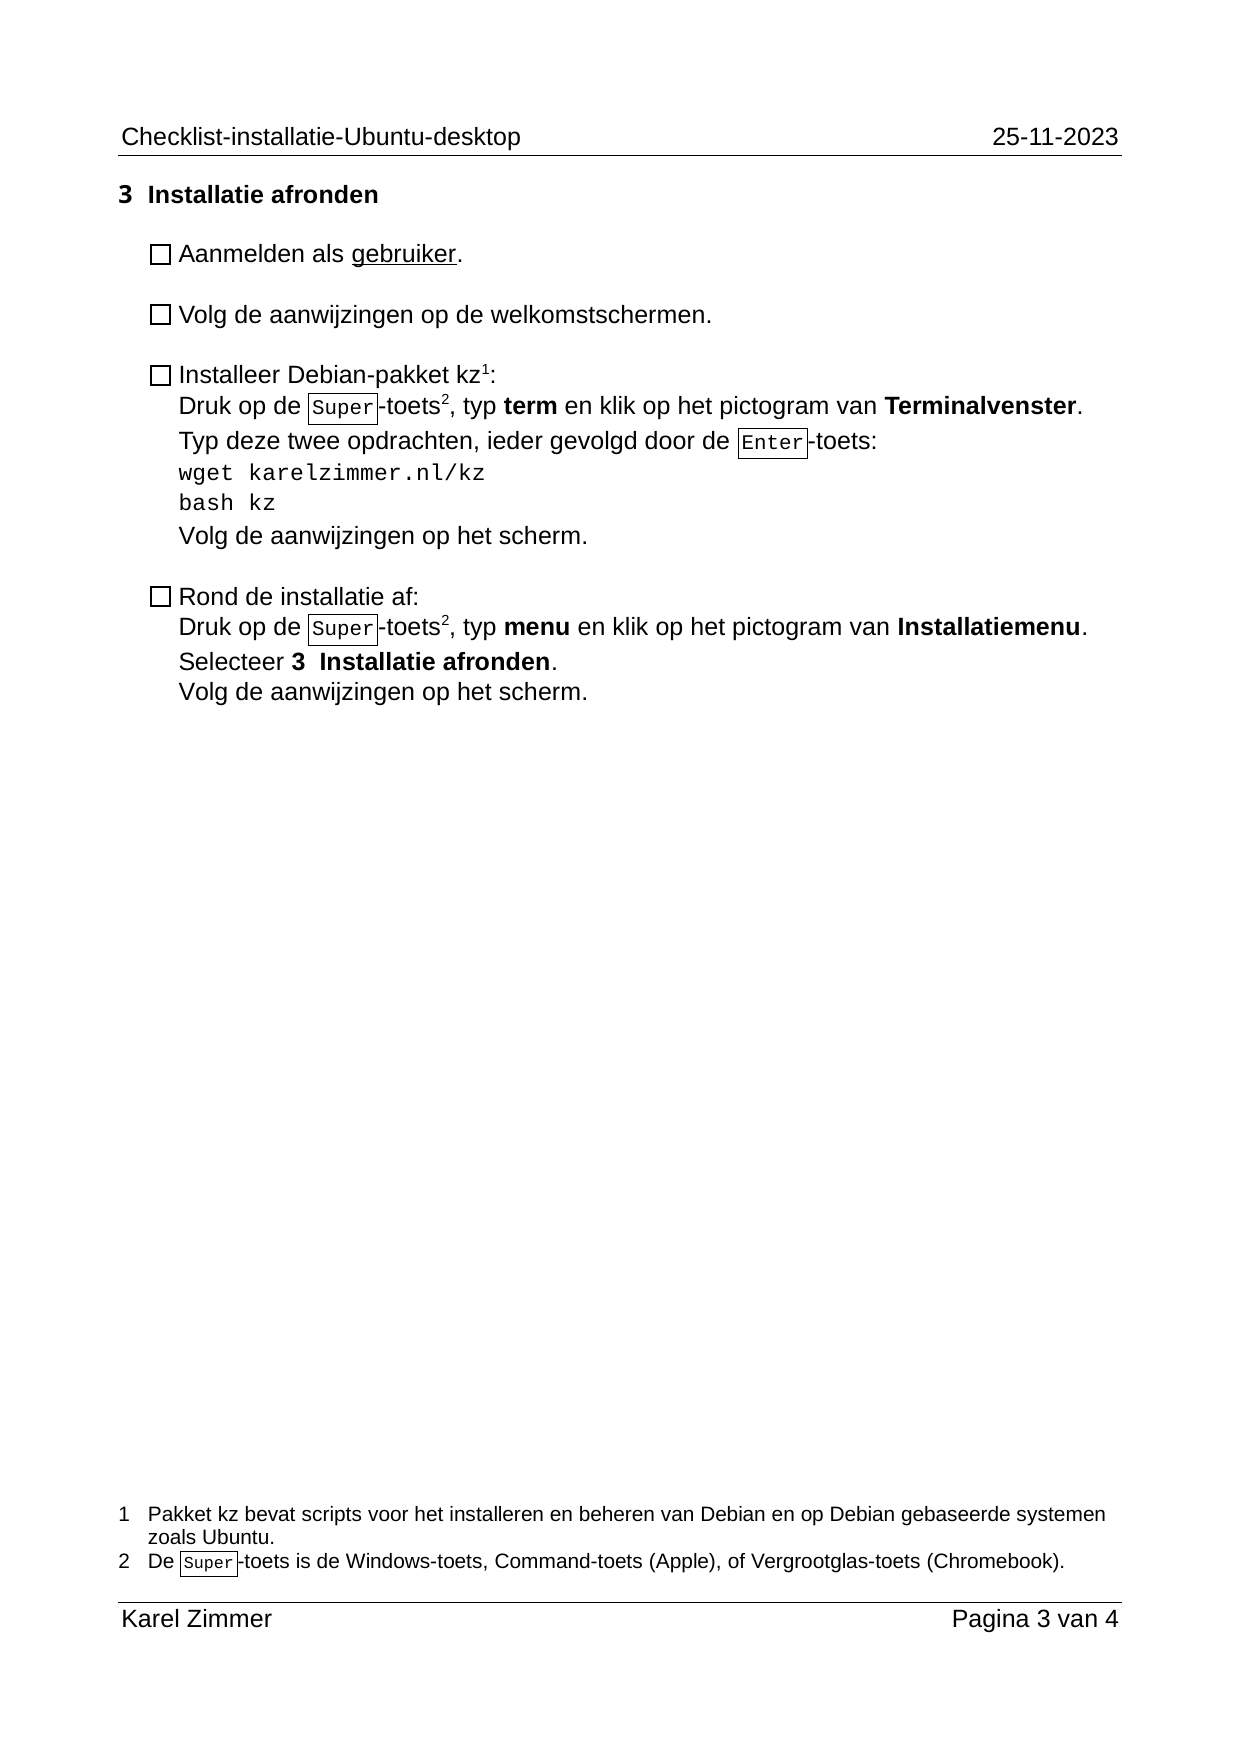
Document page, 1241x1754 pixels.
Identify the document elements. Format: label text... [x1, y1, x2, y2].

table_cell [118, 269, 142, 300]
table_cell [118, 677, 142, 707]
table_cell Volg de aanwijzingen op het scherm. [177, 677, 1122, 707]
table_cell [177, 551, 1122, 581]
table_header [118, 239, 142, 269]
table_cell [118, 612, 142, 647]
table_cell Druk op de Super-toets2, typ menu en klik op het pictogram van Installatiemenu. [177, 612, 1122, 647]
list Installatie afronden [118, 177, 1122, 211]
table_cell Installeer Debian-pakket kz: [177, 360, 1122, 391]
table_cell [142, 460, 177, 491]
table_cell [118, 460, 142, 491]
table_cell Volg de aanwijzingen op de welkomstschermen. [177, 300, 1122, 330]
table_cell Rond de installatie af: [177, 581, 1122, 612]
table_cell [118, 491, 142, 521]
table_cell Volg de aanwijzingen op het scherm. [177, 521, 1122, 551]
table_cell [142, 391, 177, 425]
table_cell [142, 521, 177, 551]
table_cell [177, 330, 1122, 360]
table_cell [142, 551, 177, 581]
table_cell [142, 360, 177, 391]
table_cell [118, 391, 142, 425]
table_cell [142, 425, 177, 460]
table_cell [118, 551, 142, 581]
table_cell [142, 581, 177, 612]
table_cell [118, 300, 142, 330]
table_cell Selecteer 3 Installatie afronden. [177, 647, 1122, 677]
table_header [142, 239, 177, 269]
table_cell [142, 647, 177, 677]
table_cell [142, 300, 177, 330]
table_cell Druk op de Super-toets, typ term en klik op het pictogram van Terminalvenster. [177, 391, 1122, 425]
table_cell [118, 425, 142, 460]
table_cell [142, 612, 177, 647]
table_header Aanmelden als gebruiker. [177, 239, 1122, 269]
table_cell Typ deze twee opdrachten, ieder gevolgd door de Enter-toets: [177, 425, 1122, 460]
table_cell wget karelzimmer.nl/kz [177, 460, 1122, 491]
table_cell bash kz [177, 491, 1122, 521]
table_cell [142, 330, 177, 360]
table_cell [177, 269, 1122, 300]
table_cell [118, 360, 142, 391]
table_cell [118, 581, 142, 612]
table_cell [142, 269, 177, 300]
table_cell [142, 677, 177, 707]
table_cell [118, 330, 142, 360]
table_cell [142, 491, 177, 521]
table_cell [118, 521, 142, 551]
table_cell [118, 647, 142, 677]
